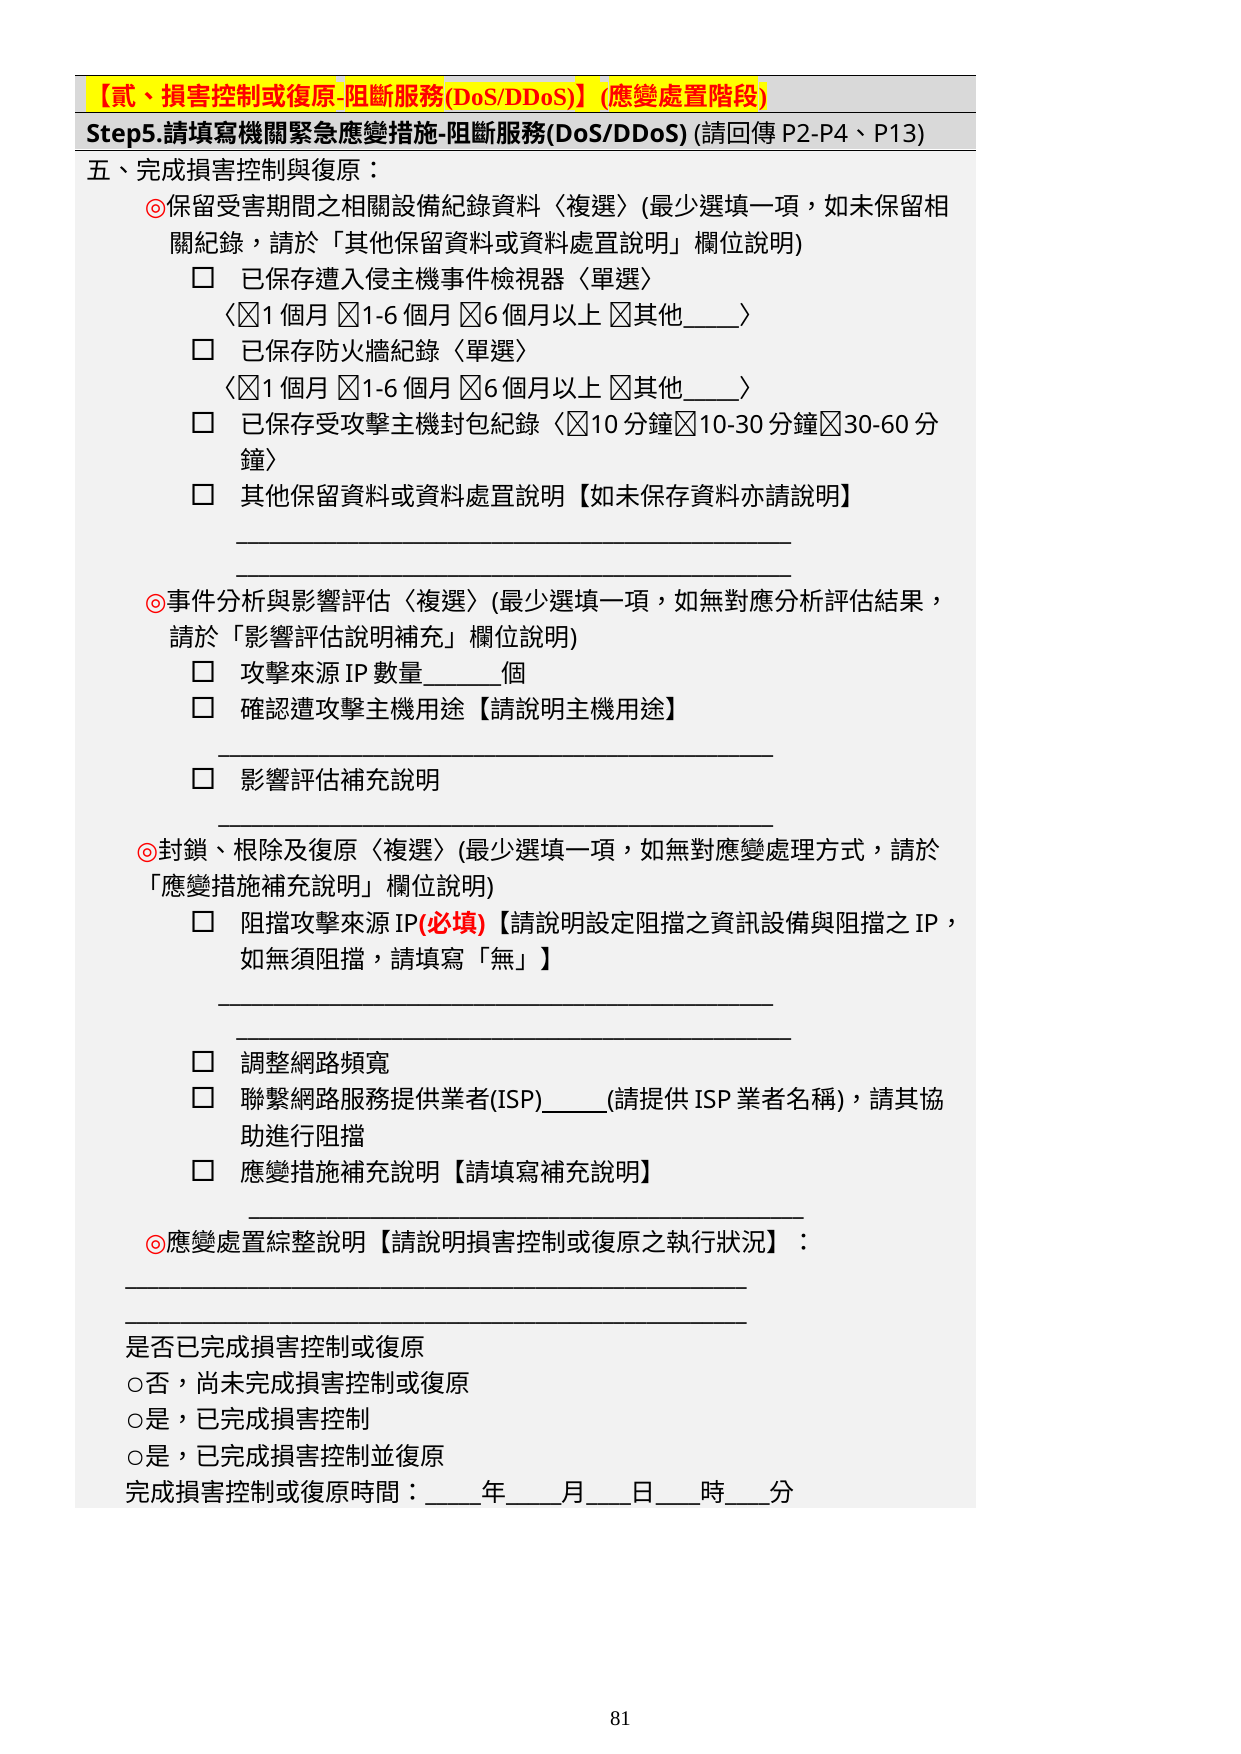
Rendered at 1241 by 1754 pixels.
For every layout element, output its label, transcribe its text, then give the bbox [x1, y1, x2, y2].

table_cell 五、完成損害控制與復原： ◎保留受害期間之相關設備紀錄資料〈複選〉(最少選填一項，如未保留相關紀錄，請於「其他保留資料或資料處罝說明」欄位說明) 已保存遭入侵主機事件檢視器〈單選〉 〈1個月 1-6個月 6個月以上 其他_____〉 已保存防火牆紀錄〈單選〉 〈1個月 1-6個月 6個月以上 其他_____〉 已保存受攻擊主機封包紀錄〈10分鐘10-30分鐘30-60分鐘〉 其他保留資料或資料處罝說明【如未保存資料亦請說明】 __________________________________________________ __________________________________________________ ◎事件分析與影響評估〈複選〉(最少選填一項，如無對應分析評估結果，請於「影響評估說明補充」欄位說明) 攻擊來源IP數量_______個 確認遭攻擊主機用途【請說明主機用途】 __________________________________________________ 影響評估補充說明 __________________________________________________ ◎封鎖、根除及復原〈複選〉(最少選填一項，如無對應變處理方式，請於「應變措施補充說明」欄位說明) 阻擋攻擊來源IP(必填)【請說明設定阻擋之資訊設備與阻擋之IP，如無須阻擋，請填寫「無」】 __________________________________________________ __________________________________________________ 調整網路頻寬 聯繫網路服務提供業者(ISP) (請提供ISP業者名稱)，請其協助進行阻擋 應變措施補充說明【請填寫補充說明】 __________________________________________________ ◎應變處置綜整說明【請說明損害控制或復原之執行狀況】： ________________________________________________________ ________________________________________________________ 是否已完成損害控制或復原 否，尚未完成損害控制或復原 是，已完成損害控制 是，已完成損害控制並復原 完成損害控制或復原時間：_____年_____月____日____時____分 [75, 151, 976, 1508]
table_cell Step5.請填寫機關緊急應變措施-阻斷服務(DoS/DDoS) (請回傳P2-P4、P13) [75, 113, 976, 149]
table_header 【貳、損害控制或復原-阻斷服務(DoS/DDoS)】(應變處置階段) [75, 76, 976, 112]
